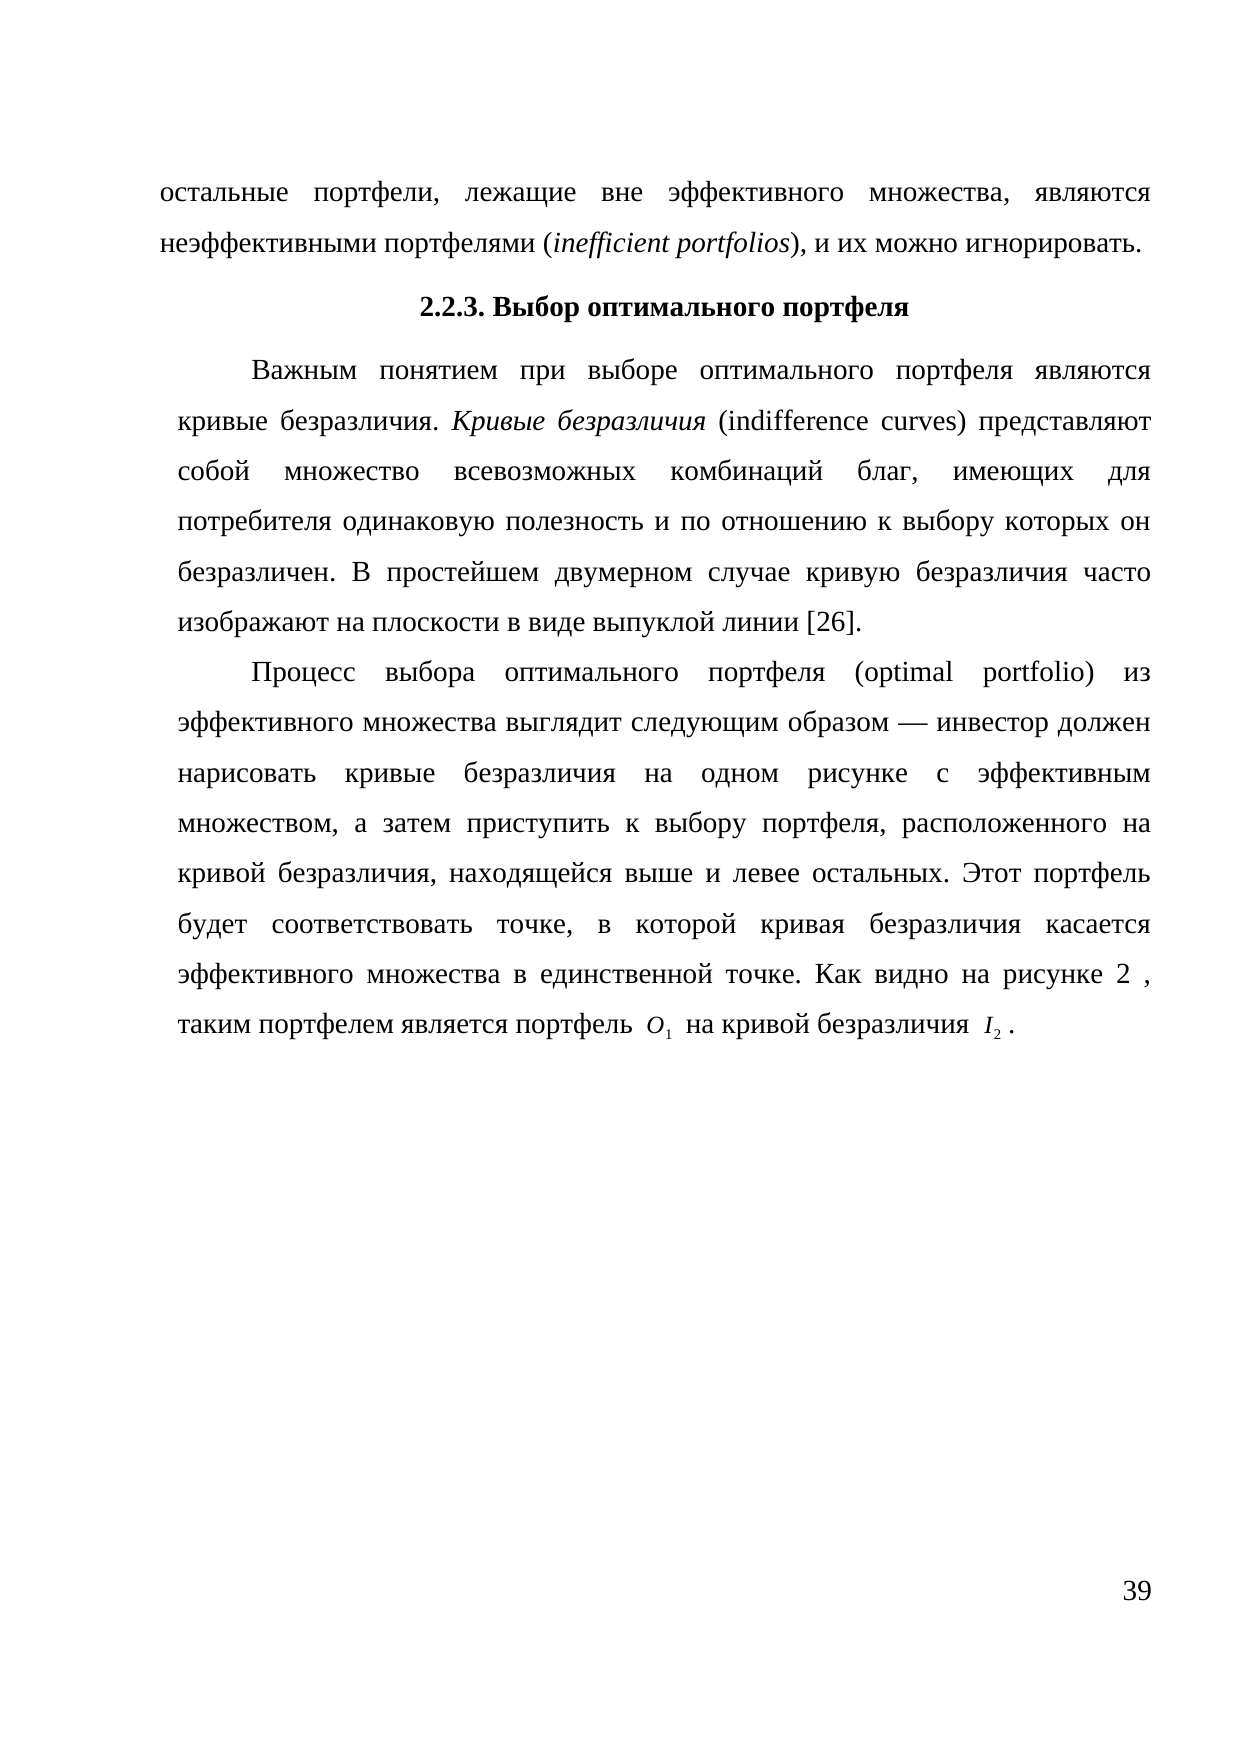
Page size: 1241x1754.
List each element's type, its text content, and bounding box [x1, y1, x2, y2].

subtitle 2.2.3. Выбор оптимального портфеля [177, 289, 1152, 323]
text остальные портфели, лежащие вне эффективного множества, являются неэффективными портфелями (inefficient portfolios), и их можно игнорировать. [159, 174, 1152, 258]
text Процесс выбора оптимального портфеля (optimal portfolio) из эффективного множества выглядит следующим образом — инвестор должен нарисовать кривые безразличия на одном рисунке с эффективным множеством, а затем приступить к выбору портфеля, расположенного на кривой безразличия, находящейся выше и левее остальных. Этот портфель будет соответствовать точке, в которой кривая безразличия касается эффективного множества в единственной точке. Как видно на рисунке 2 , таким портфелем является портфель на кривой безразличия . [177, 654, 1152, 1043]
text Важным понятием при выборе оптимального портфеля являются кривые безразличия. Кривые безразличия (indifference curves) представляют собой множество всевозможных комбинаций благ, имеющих для потребителя одинаковую полезность и по отношению к выбору которых он безразличен. В простейшем двумерном случае кривую безразличия часто изображают на плоскости в виде выпуклой линии [26]. [177, 352, 1152, 637]
